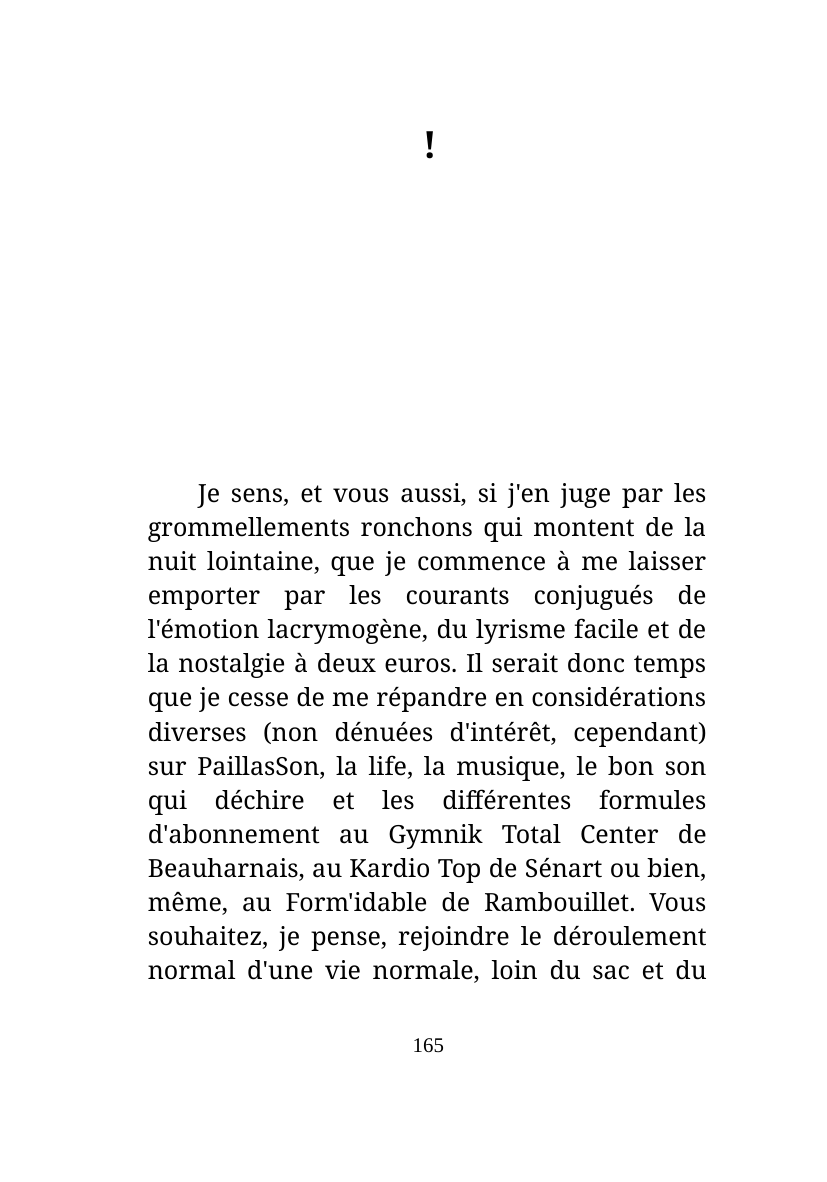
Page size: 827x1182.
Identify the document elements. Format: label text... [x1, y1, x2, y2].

text Je sens, et vous aussi, si j'en juge par les grommellements ronchons qui montent de la nuit lointaine, que je commence à me laisser emporter par les courants conjugués de l'émotion lacrymogène, du lyrisme facile et de la nostalgie à deux euros. Il serait donc temps que je cesse de me répandre en considérations diverses (non dénuées d'intérêt, cependant) sur PaillasSon, la life, la musique, le bon son qui déchire et les différentes formules d'abonnement au Gymnik Total Center de Beauharnais, au Kardio Top de Sénart ou bien, même, au Form'idable de Rambouillet. Vous souhaitez, je pense, rejoindre le déroulement normal d'une vie normale, loin du sac et du [148, 476, 707, 987]
text ! [151, 118, 709, 169]
